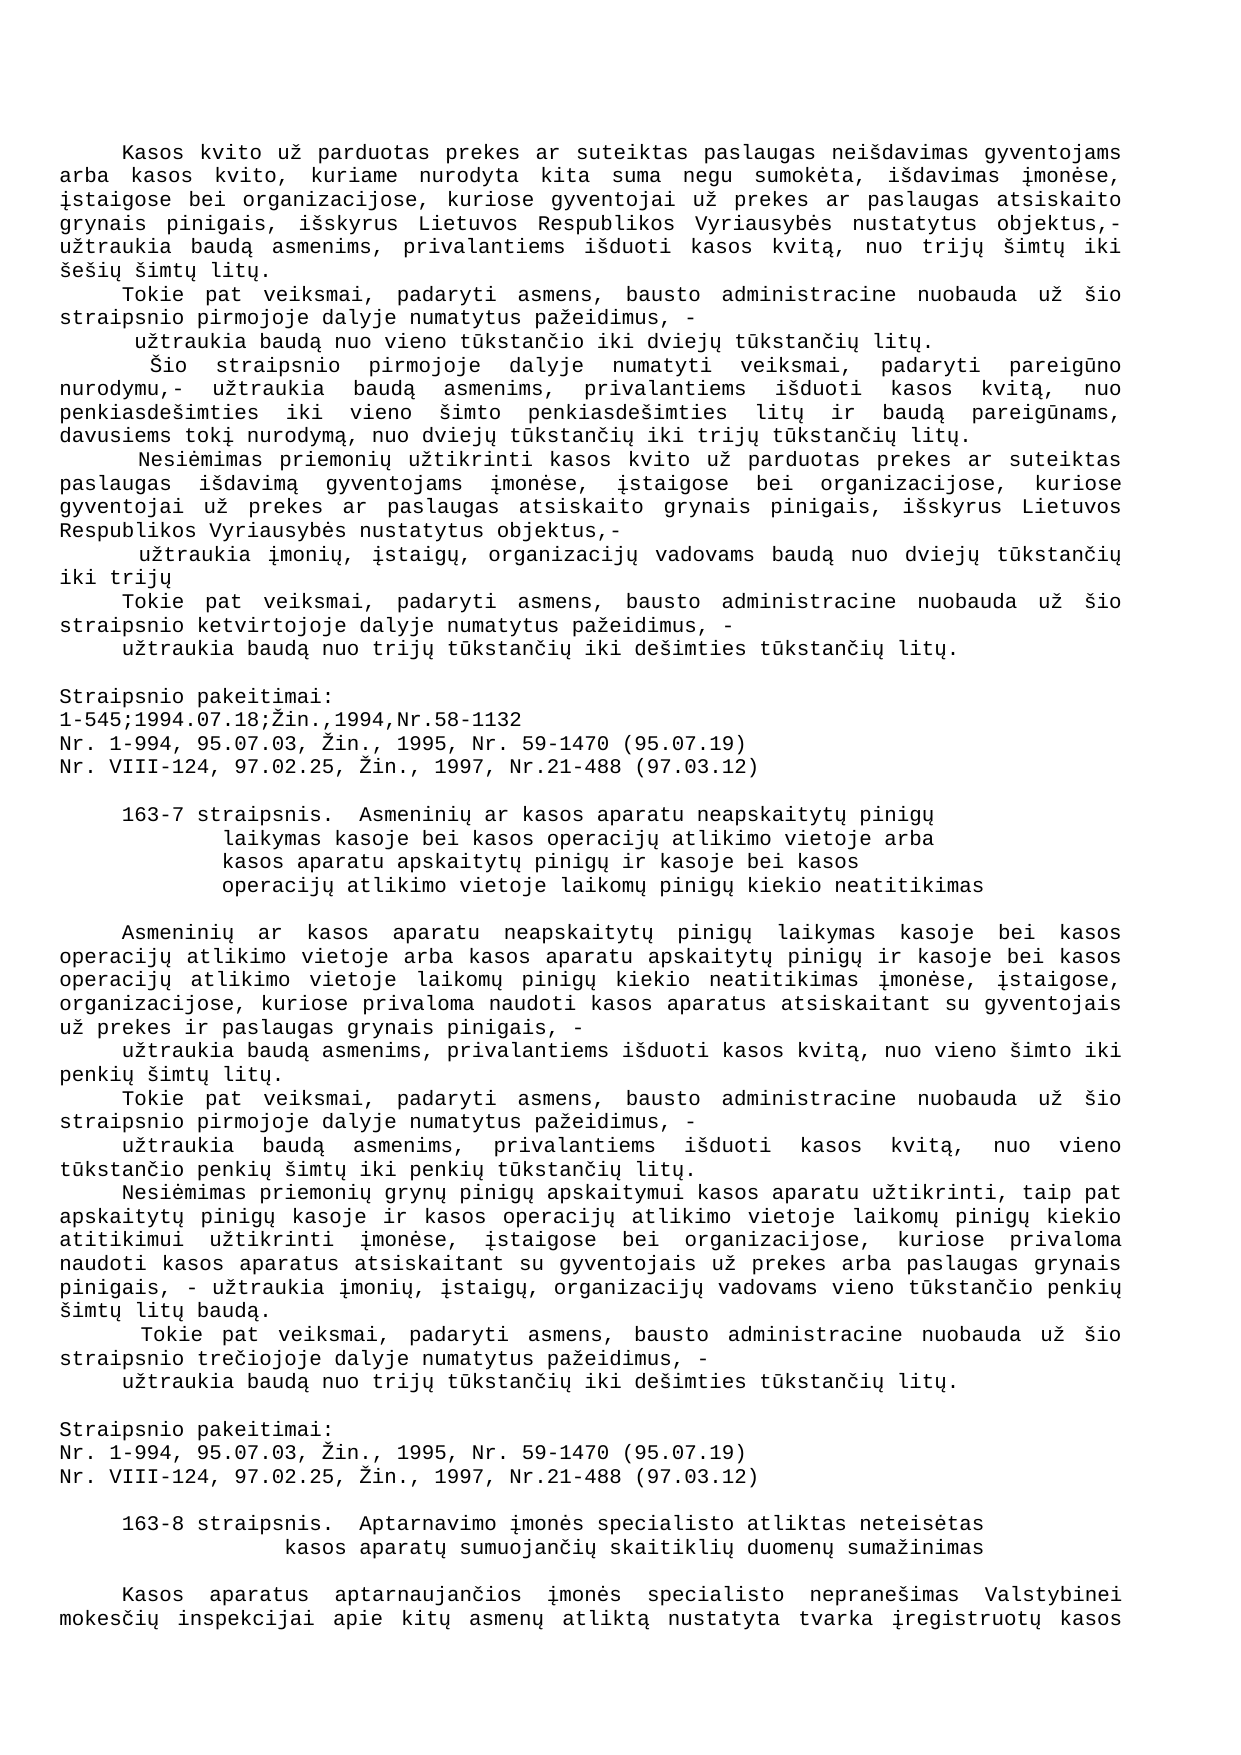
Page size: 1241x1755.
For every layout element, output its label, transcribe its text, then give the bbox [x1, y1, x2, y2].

text Tokie pat veiksmai, padaryti asmens, bausto administracine nuobauda už šio straipsnio pirmojoje dalyje numatytus pažeidimus, - [59, 284, 1122, 331]
text užtraukia įmonių, įstaigų, organizacijų vadovams baudą nuo dviejų tūkstančių iki trijų [59, 544, 1122, 591]
text Tokie pat veiksmai, padaryti asmens, bausto administracine nuobauda už šio straipsnio trečiojoje dalyje numatytus pažeidimus, - [59, 1324, 1122, 1371]
text operacijų atlikimo vietoje laikomų pinigų kiekio neatitikimas [59, 875, 1122, 898]
text užtraukia baudą nuo vieno tūkstančio iki dviejų tūkstančių litų. [59, 331, 1122, 354]
text užtraukia baudą nuo trijų tūkstančių iki dešimties tūkstančių litų. [59, 1371, 1122, 1395]
text kasos aparatų sumuojančių skaitiklių duomenų sumažinimas [59, 1537, 1122, 1561]
text užtraukia baudą asmenims, privalantiems išduoti kasos kvitą, nuo vieno šimto iki penkių šimtų litų. [59, 1040, 1122, 1088]
text užtraukia baudą asmenims, privalantiems išduoti kasos kvitą, nuo vieno tūkstančio penkių šimtų iki penkių tūkstančių litų. [59, 1135, 1122, 1182]
text kasos aparatu apskaitytų pinigų ir kasoje bei kasos [59, 851, 1122, 875]
text Nr. 1-994, 95.07.03, Žin., 1995, Nr. 59-1470 (95.07.19) [59, 1442, 1122, 1466]
text Kasos kvito už parduotas prekes ar suteiktas paslaugas neišdavimas gyventojams arba kasos kvito, kuriame nurodyta kita suma negu sumokėta, išdavimas įmonėse, įstaigose bei organizacijose, kuriose gyventojai už prekes ar paslaugas atsiskaito grynais pinigais, išskyrus Lietuvos Respublikos Vyriausybės nustatytus objektus,- užtraukia baudą asmenims, privalantiems išduoti kasos kvitą, nuo trijų šimtų iki šešių šimtų litų. [59, 142, 1122, 284]
text 1-545;1994.07.18;Žin.,1994,Nr.58-1132 [59, 709, 1122, 733]
text Šio straipsnio pirmojoje dalyje numatyti veiksmai, padaryti pareigūno nurodymu,- užtraukia baudą asmenims, privalantiems išduoti kasos kvitą, nuo penkiasdešimties iki vieno šimto penkiasdešimties litų ir baudą pareigūnams, davusiems tokį nurodymą, nuo dviejų tūkstančių iki trijų tūkstančių litų. [59, 354, 1122, 449]
text laikymas kasoje bei kasos operacijų atlikimo vietoje arba [59, 827, 1122, 851]
text Tokie pat veiksmai, padaryti asmens, bausto administracine nuobauda už šio straipsnio pirmojoje dalyje numatytus pažeidimus, - [59, 1088, 1122, 1135]
text užtraukia baudą nuo trijų tūkstančių iki dešimties tūkstančių litų. [59, 638, 1122, 662]
text Nr. VIII-124, 97.02.25, Žin., 1997, Nr.21-488 (97.03.12) [59, 757, 1122, 780]
text Nr. VIII-124, 97.02.25, Žin., 1997, Nr.21-488 (97.03.12) [59, 1466, 1122, 1489]
text Asmeninių ar kasos aparatu neapskaitytų pinigų laikymas kasoje bei kasos operacijų atlikimo vietoje arba kasos aparatu apskaitytų pinigų ir kasoje bei kasos operacijų atlikimo vietoje laikomų pinigų kiekio neatitikimas įmonėse, įstaigose, organizacijose, kuriose privaloma naudoti kasos aparatus atsiskaitant su gyventojais už prekes ir paslaugas grynais pinigais, - [59, 922, 1122, 1040]
text 163-8 straipsnis. Aptarnavimo įmonės specialisto atliktas neteisėtas [59, 1513, 1122, 1537]
text Nesiėmimas priemonių užtikrinti kasos kvito už parduotas prekes ar suteiktas paslaugas išdavimą gyventojams įmonėse, įstaigose bei organizacijose, kuriose gyventojai už prekes ar paslaugas atsiskaito grynais pinigais, išskyrus Lietuvos Respublikos Vyriausybės nustatytus objektus,- [59, 449, 1122, 544]
text Nesiėmimas priemonių grynų pinigų apskaitymui kasos aparatu užtikrinti, taip pat apskaitytų pinigų kasoje ir kasos operacijų atlikimo vietoje laikomų pinigų kiekio atitikimui užtikrinti įmonėse, įstaigose bei organizacijose, kuriose privaloma naudoti kasos aparatus atsiskaitant su gyventojais už prekes arba paslaugas grynais pinigais, - užtraukia įmonių, įstaigų, organizacijų vadovams vieno tūkstančio penkių šimtų litų baudą. [59, 1182, 1122, 1324]
text 163-7 straipsnis. Asmeninių ar kasos aparatu neapskaitytų pinigų [59, 804, 1122, 827]
text Straipsnio pakeitimai: [59, 1419, 1122, 1442]
text Kasos aparatus aptarnaujančios įmonės specialisto nepranešimas Valstybinei mokesčių inspekcijai apie kitų asmenų atliktą nustatyta tvarka įregistruotų kasos [59, 1584, 1122, 1631]
text Tokie pat veiksmai, padaryti asmens, bausto administracine nuobauda už šio straipsnio ketvirtojoje dalyje numatytus pažeidimus, - [59, 591, 1122, 638]
text Straipsnio pakeitimai: [59, 686, 1122, 709]
text Nr. 1-994, 95.07.03, Žin., 1995, Nr. 59-1470 (95.07.19) [59, 733, 1122, 757]
